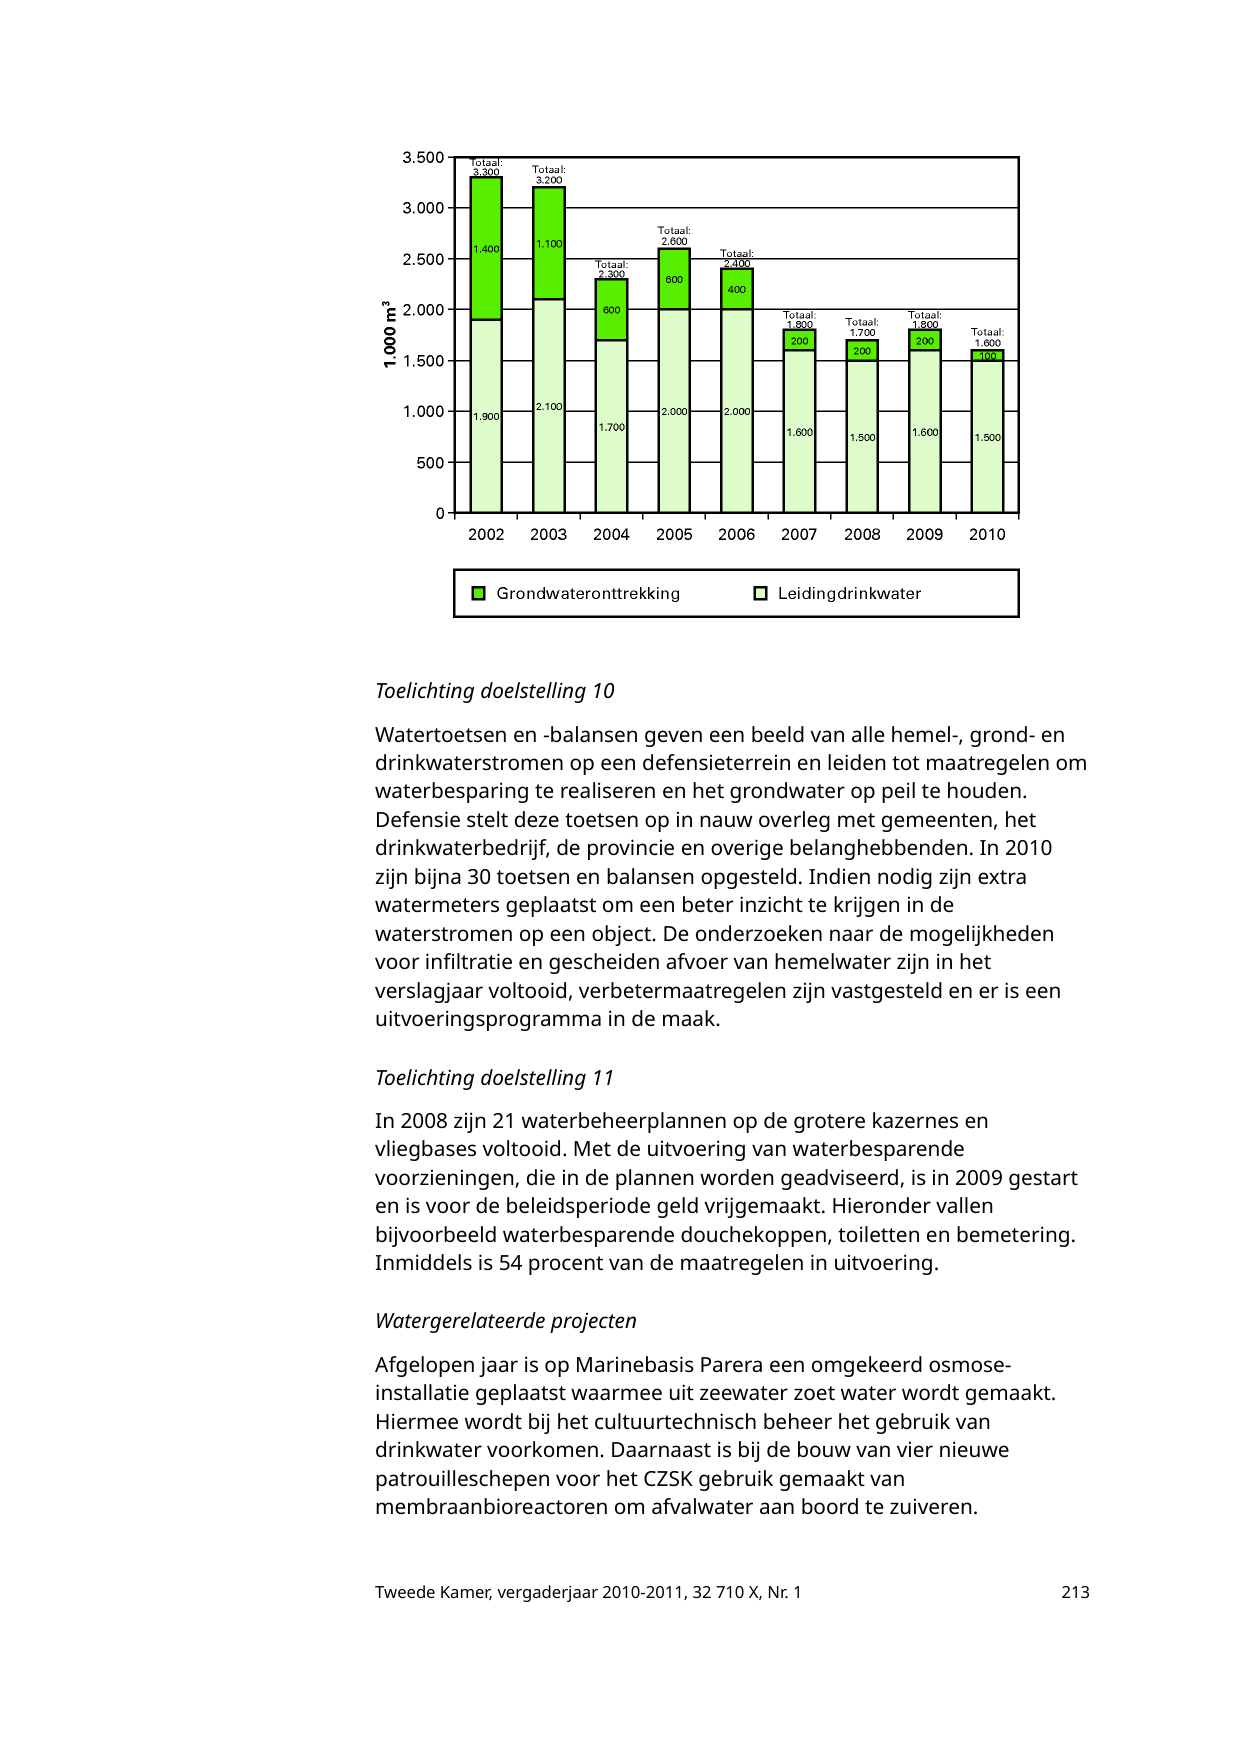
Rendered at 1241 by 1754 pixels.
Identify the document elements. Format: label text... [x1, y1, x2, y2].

text Watergerelateerde projecten [375, 1307, 1090, 1335]
text Watertoetsen en -balansen geven een beeld van alle hemel-, grond- en drinkwaterstromen op een defensieterrein en leiden tot maatregelen om waterbesparing te realiseren en het grondwater op peil te houden. Defensie stelt deze toetsen op in nauw overleg met gemeenten, het drinkwaterbedrijf, de provincie en overige belanghebbenden. In 2010 zijn bijna 30 toetsen en balansen opgesteld. Indien nodig zijn extra watermeters geplaatst om een beter inzicht te krijgen in de waterstromen op een object. De onderzoeken naar de mogelijkheden voor infiltratie en gescheiden afvoer van hemelwater zijn in het verslagjaar voltooid, verbetermaatregelen zijn vastgesteld en er is een uitvoeringsprogramma in de maak. [375, 720, 1090, 1033]
text Afgelopen jaar is op Marinebasis Parera een omgekeerd osmose-installatie geplaatst waarmee uit zeewater zoet water wordt gemaakt. Hiermee wordt bij het cultuurtechnisch beheer het gebruik van drinkwater voorkomen. Daarnaast is bij de bouw van vier nieuwe patrouilleschepen voor het CZSK gebruik gemaakt van membraanbioreactoren om afvalwater aan boord te zuiveren. [375, 1350, 1090, 1521]
text Toelichting doelstelling 11 [375, 1063, 1090, 1091]
text Toelichting doelstelling 10 [375, 676, 1090, 705]
picture [375, 150, 1020, 618]
text In 2008 zijn 21 waterbeheerplannen op de grotere kazernes en vliegbases voltooid. Met de uitvoering van waterbesparende voorzieningen, die in de plannen worden geadviseerd, is in 2009 gestart en is voor de beleidsperiode geld vrijgemaakt. Hieronder vallen bijvoorbeeld waterbesparende douchekoppen, toiletten en bemetering. Inmiddels is 54 procent van de maatregelen in uitvoering. [375, 1106, 1090, 1277]
